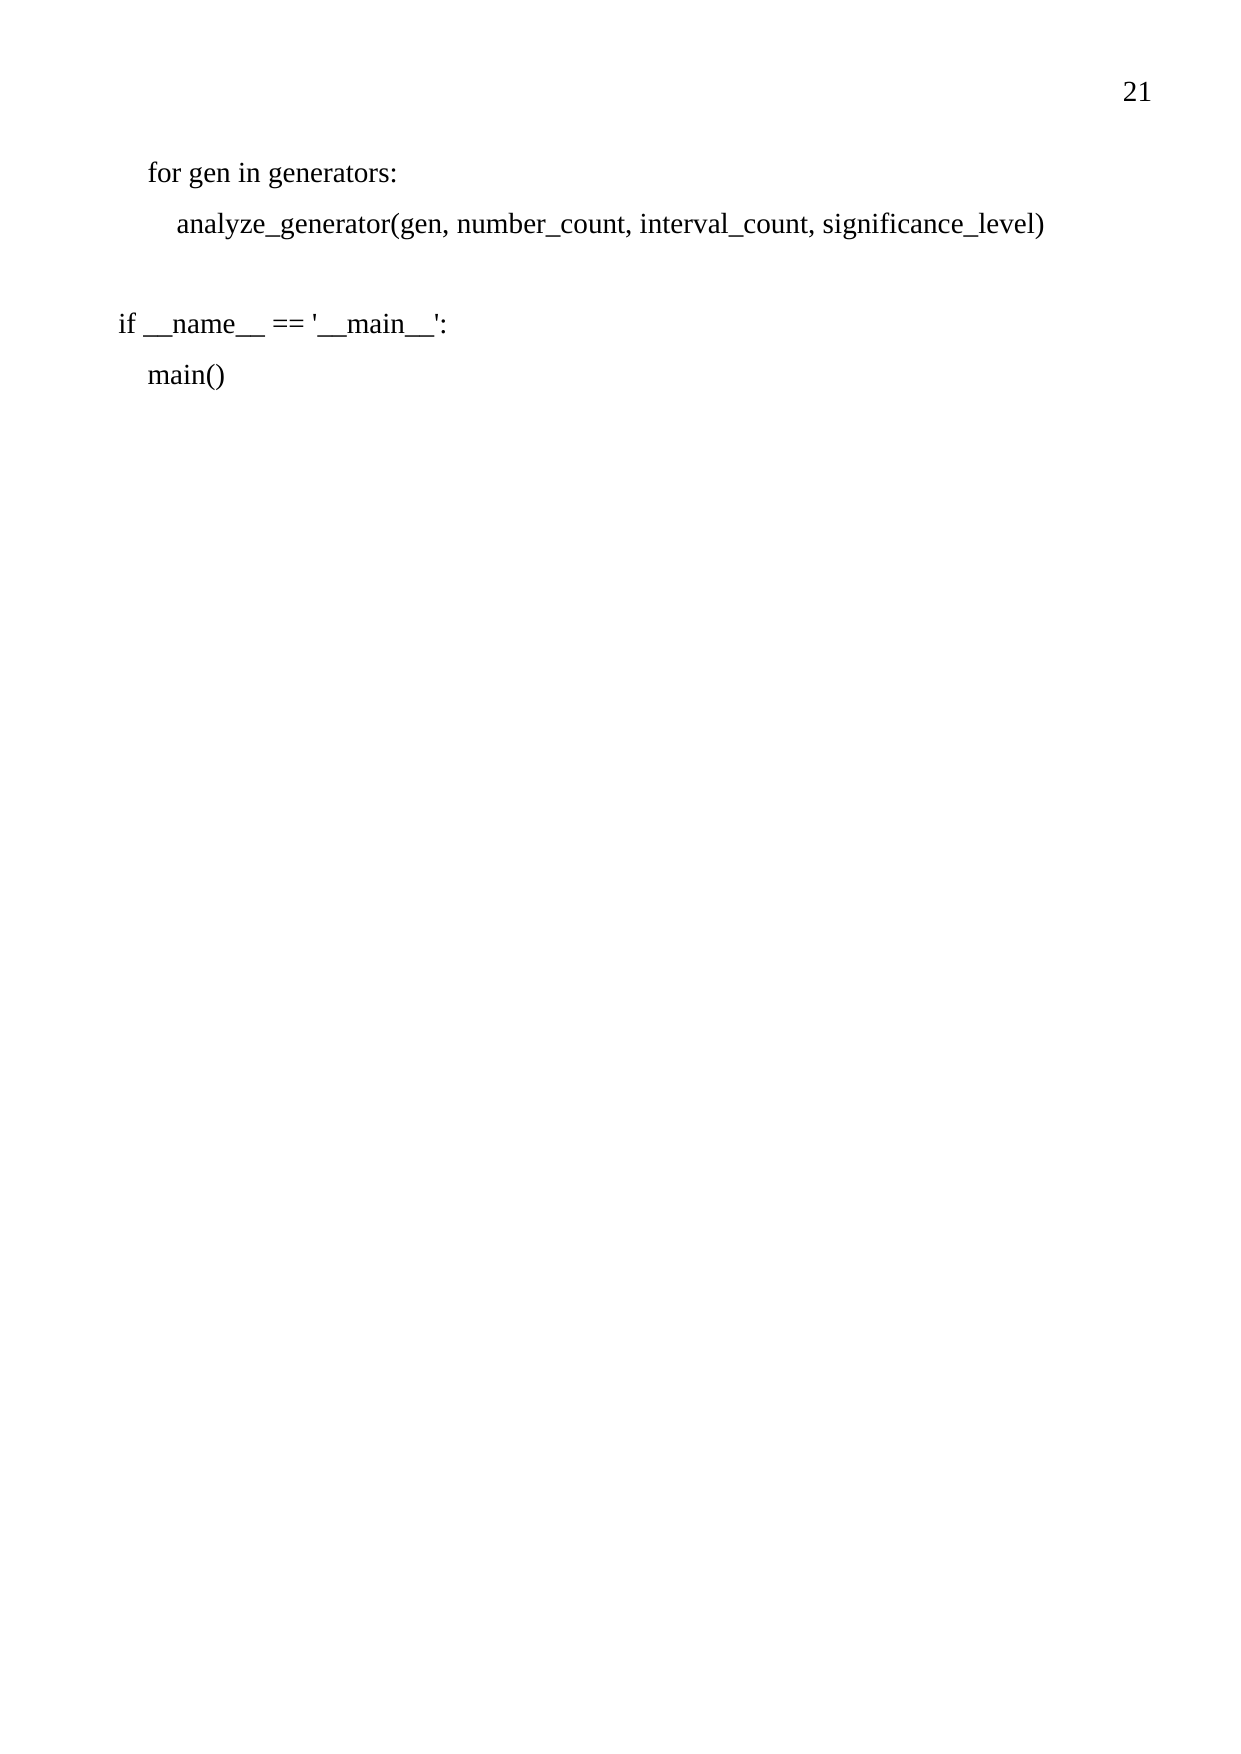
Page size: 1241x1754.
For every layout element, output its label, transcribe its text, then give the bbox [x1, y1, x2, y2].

text analyze_generator(gen, number_count, interval_count, significance_level) [118, 206, 1122, 239]
text main() [118, 357, 1122, 390]
text if __name__ == '__main__': [118, 306, 1122, 340]
text for gen in generators: [118, 156, 1122, 189]
